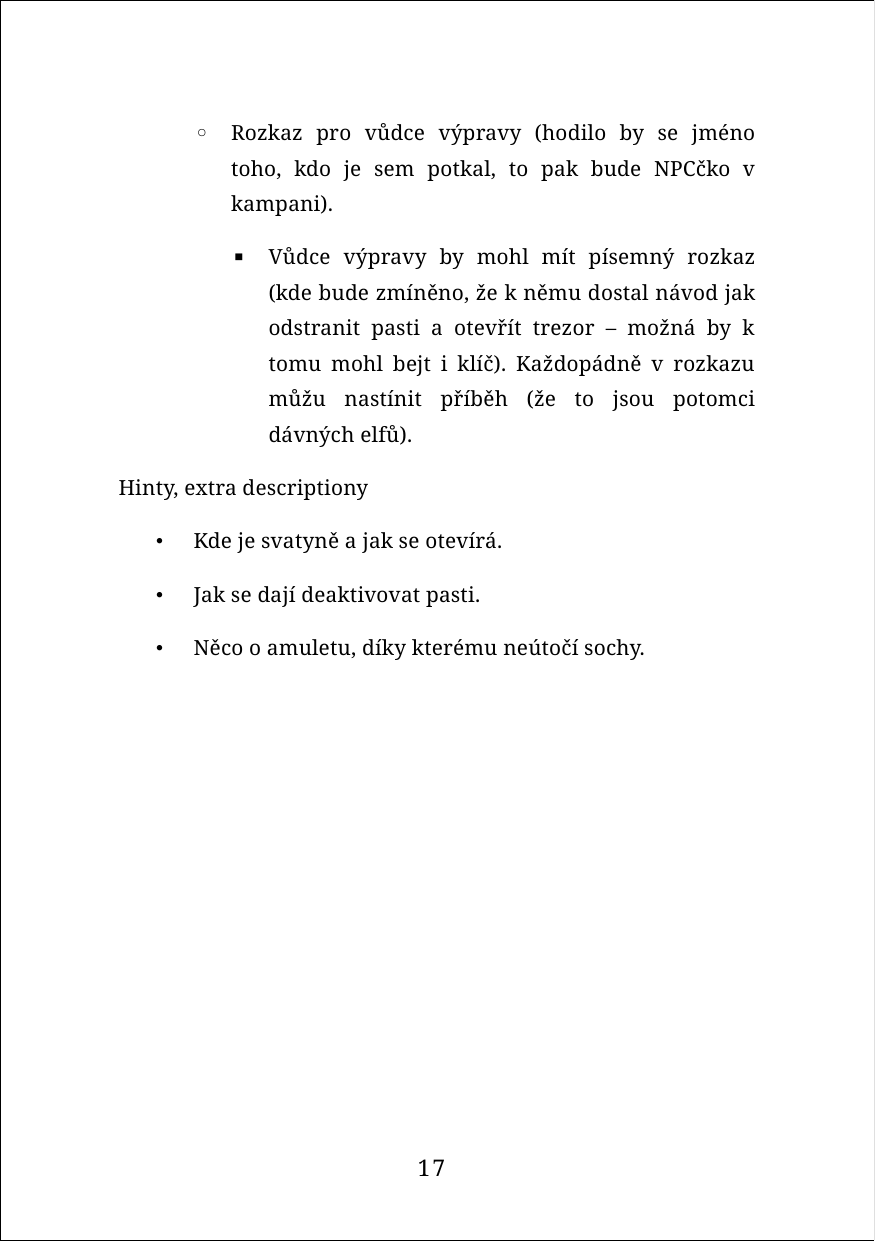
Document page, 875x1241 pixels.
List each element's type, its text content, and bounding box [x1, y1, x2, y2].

list Kde je svatyně a jak se otevírá. [156, 527, 756, 555]
list Něco o amuletu, díky kterému neútočí sochy. [156, 633, 756, 661]
text Hinty, extra descriptiony [118, 473, 756, 502]
list Vůdce výpravy by mohl mít písemný rozkaz (kde bude zmíněno, že k němu dostal návod jak odstranit pasti a otevřít trezor – možná by k tomu mohl bejt i klíč). Každopádně v rozkazu můžu nastínit příběh (že to jsou potomci dávných elfů). [231, 242, 756, 448]
list Rozkaz pro vůdce výpravy (hodilo by se jméno toho, kdo je sem potkal, to pak bude NPCčko v kampani). [193, 118, 756, 218]
list Jak se dají deaktivovat pasti. [156, 580, 756, 608]
